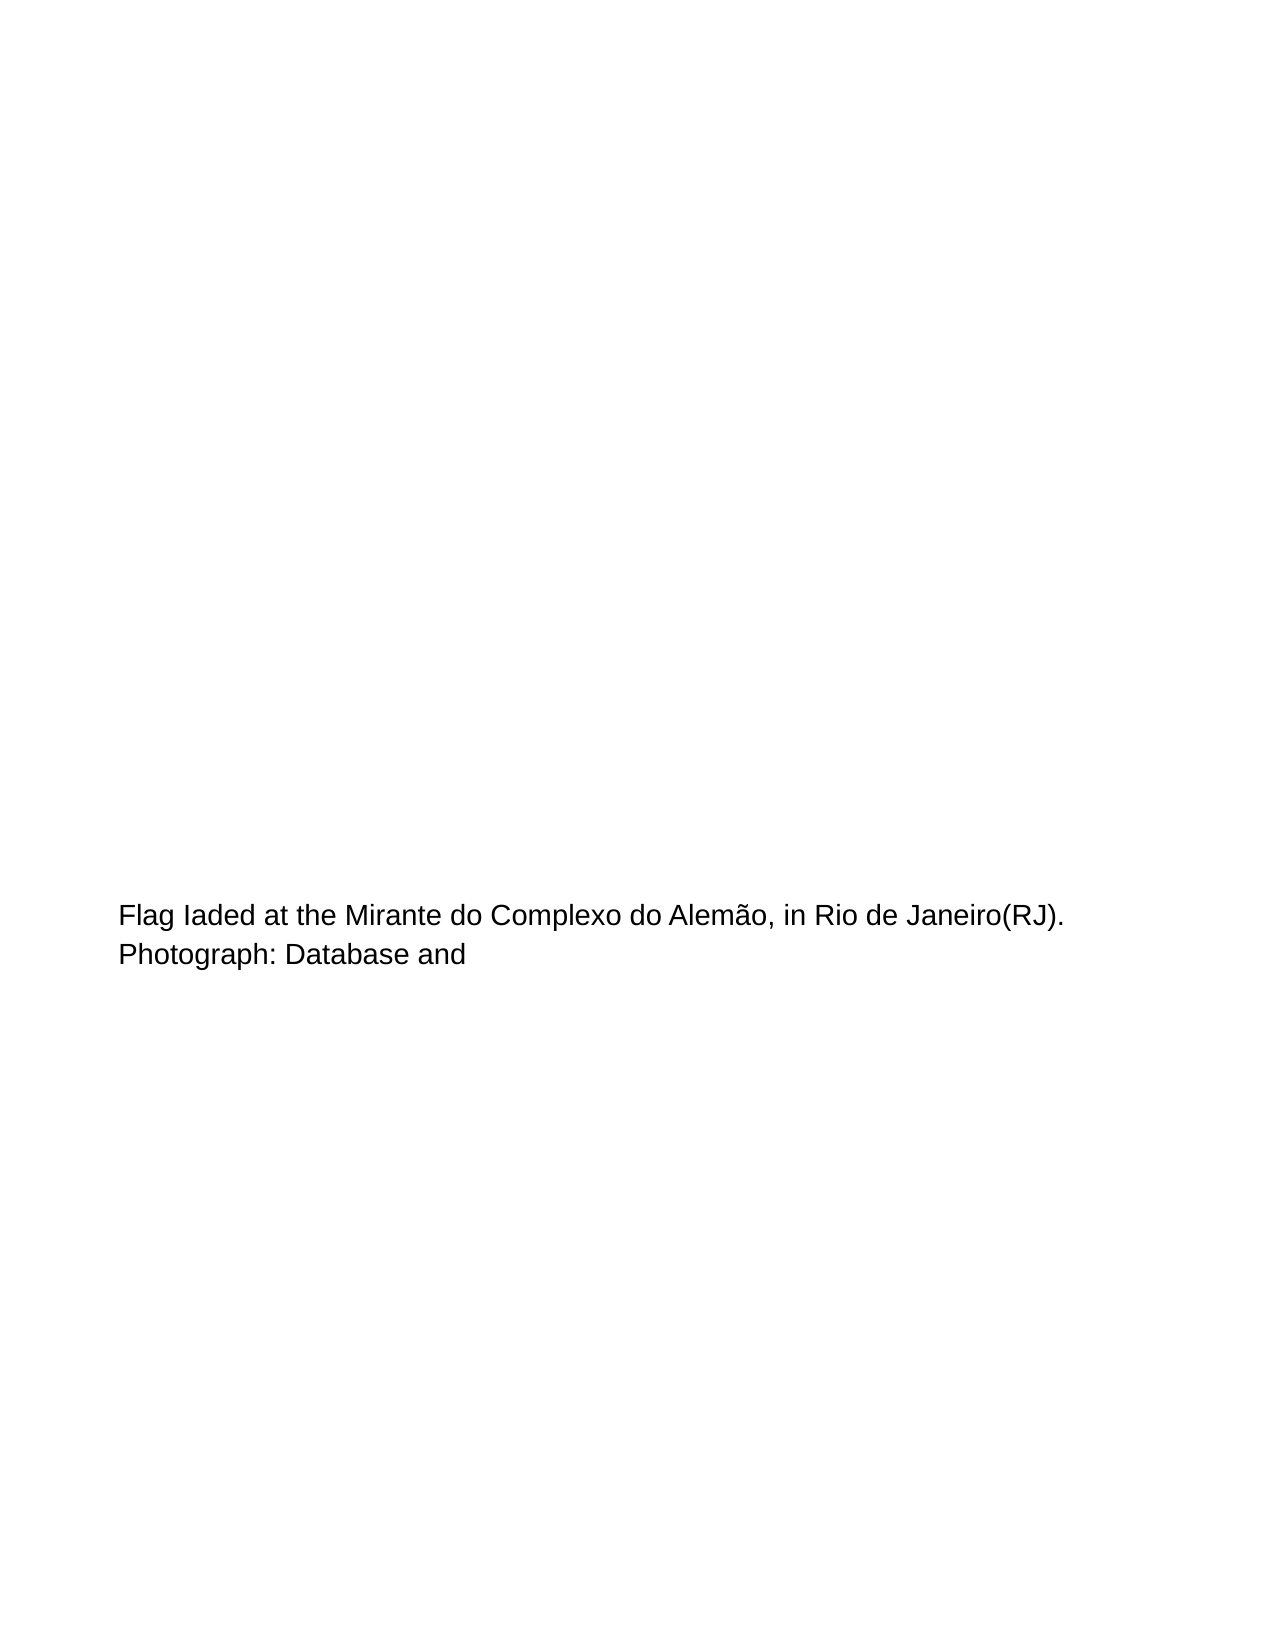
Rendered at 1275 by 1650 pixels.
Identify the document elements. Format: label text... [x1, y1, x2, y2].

text Flag Iaded at the Mirante do Complexo do Alemão, in Rio de Janeiro(RJ). Photograph: Database and [118, 118, 1157, 970]
